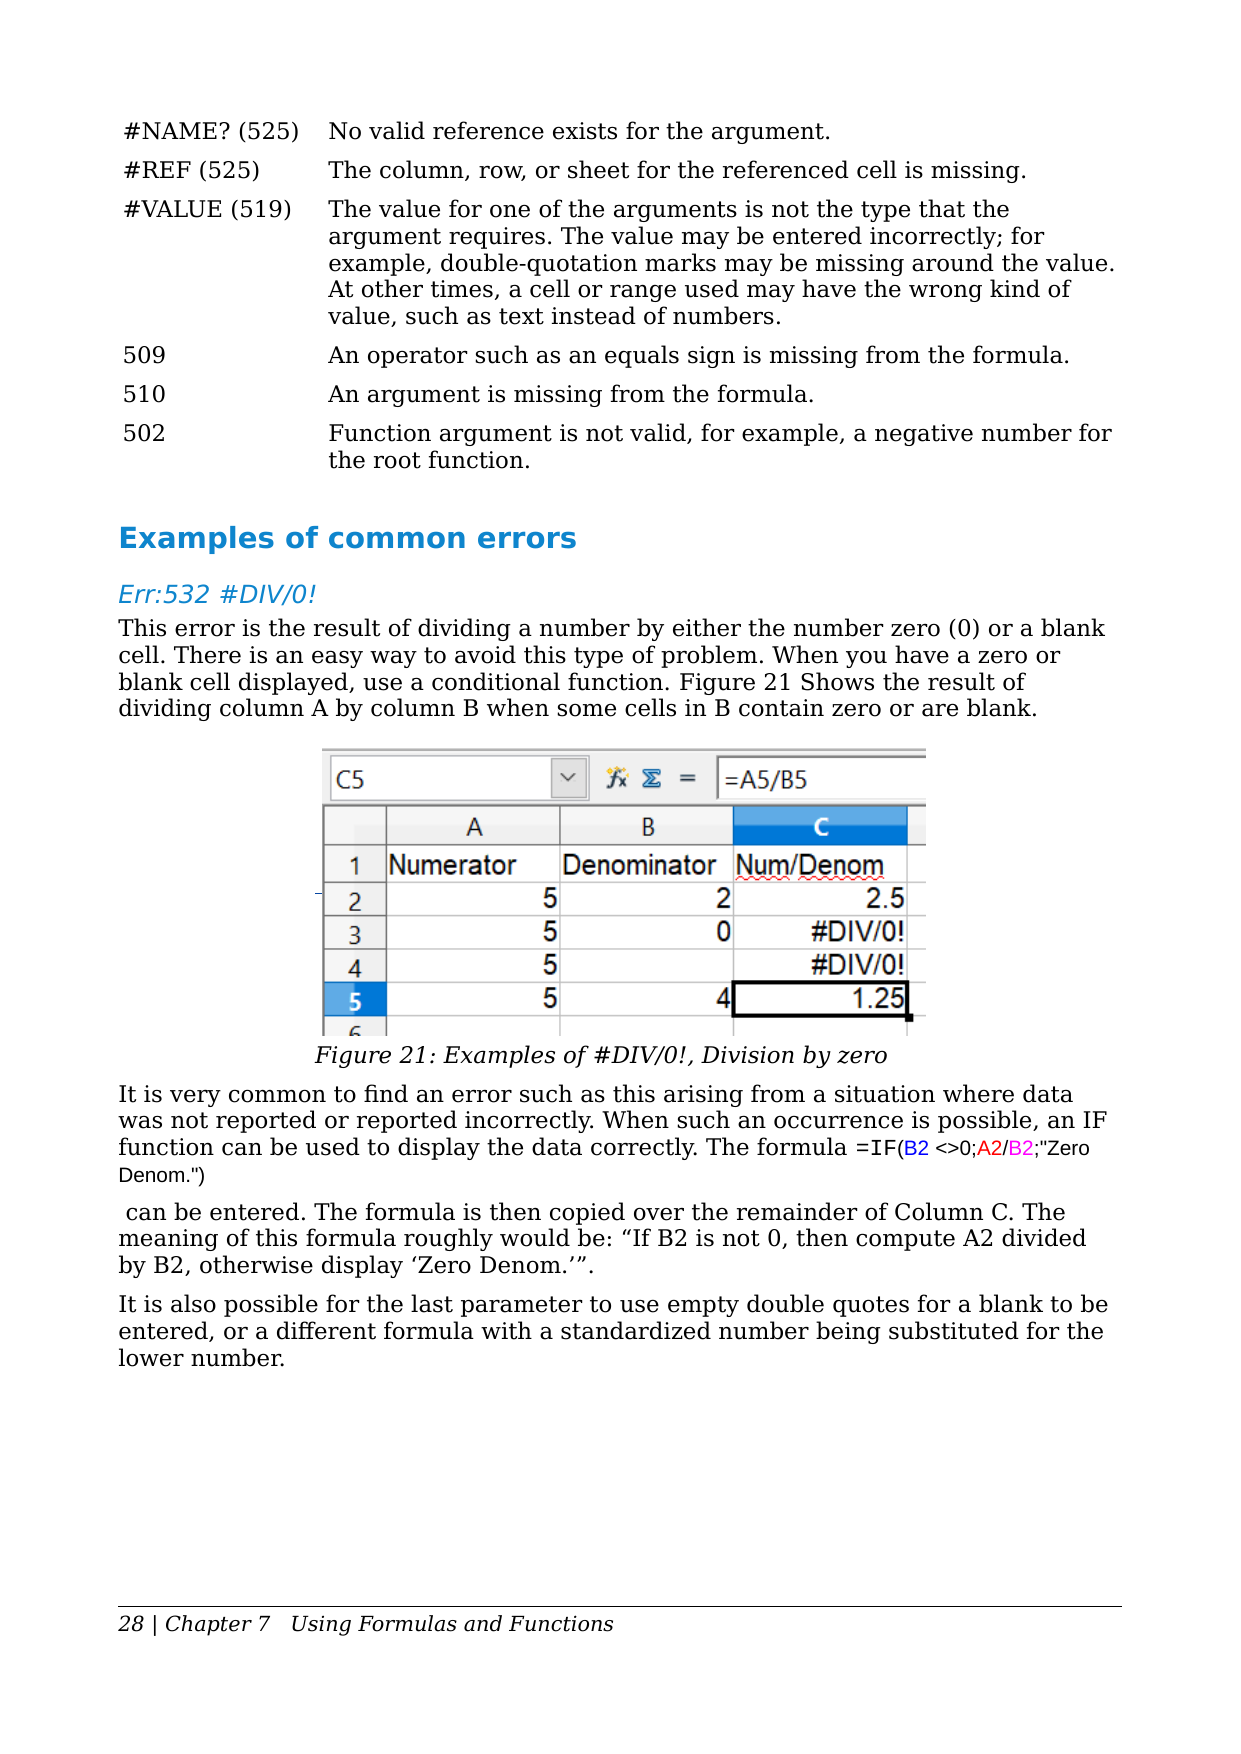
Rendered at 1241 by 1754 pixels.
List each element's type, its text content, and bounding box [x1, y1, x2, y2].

text can be entered. The formula is then copied over the remainder of Column C. The meaning of this formula roughly would be: “If B2 is not 0, then compute A2 divided by B2, otherwise display ‘Zero Denom.’”. [118, 1199, 1122, 1279]
table_cell An argument is missing from the formula. [328, 381, 1122, 421]
table_cell An operator such as an equals sign is missing from the formula. [328, 342, 1122, 381]
subtitle Err:532 #DIV/0! [118, 580, 1122, 609]
table_cell Function argument is not valid, for example, a negative number for the root function. [328, 421, 1122, 486]
text It is also possible for the last parameter to use empty double quotes for a blank to be entered, or a different formula with a standardized number being substituted for the lower number. [118, 1291, 1122, 1371]
text Figure 21: Examples of #DIV/0!, Division by zero [315, 1042, 925, 1068]
text This error is the result of dividing a number by either the number zero (0) or a blank cell. There is an easy way to avoid this type of problem. When you have a zero or blank cell displayed, use a conditional function. Figure 21 Shows the result of dividing column A by column B when some cells in B contain zero or are blank. [118, 616, 1122, 722]
table_cell #REF (525) [122, 157, 328, 196]
table_cell The column, row, or sheet for the referenced cell is missing. [328, 157, 1122, 196]
table_cell 509 [122, 342, 328, 381]
table_header No valid reference exists for the argument. [328, 118, 1122, 157]
text It is very common to find an error such as this arising from a situation where data was not reported or reported incorrectly. When such an occurrence is possible, an IF function can be used to display the data correctly. The formula =IF(B2 <>0;A2/B2;"Zero Denom.") [118, 1081, 1122, 1186]
table_cell #VALUE (519) [122, 196, 328, 342]
picture [322, 747, 926, 1036]
table_cell 502 [122, 421, 328, 486]
table_cell The value for one of the arguments is not the type that the argument requires. The value may be entered incorrectly; for example, double-quotation marks may be missing around the value. At other times, a cell or range used may have the wrong kind of value, such as text instead of numbers. [328, 196, 1122, 342]
subtitle Examples of common errors [118, 522, 1122, 556]
table_cell 510 [122, 381, 328, 421]
table_header #NAME? (525) [122, 118, 328, 157]
